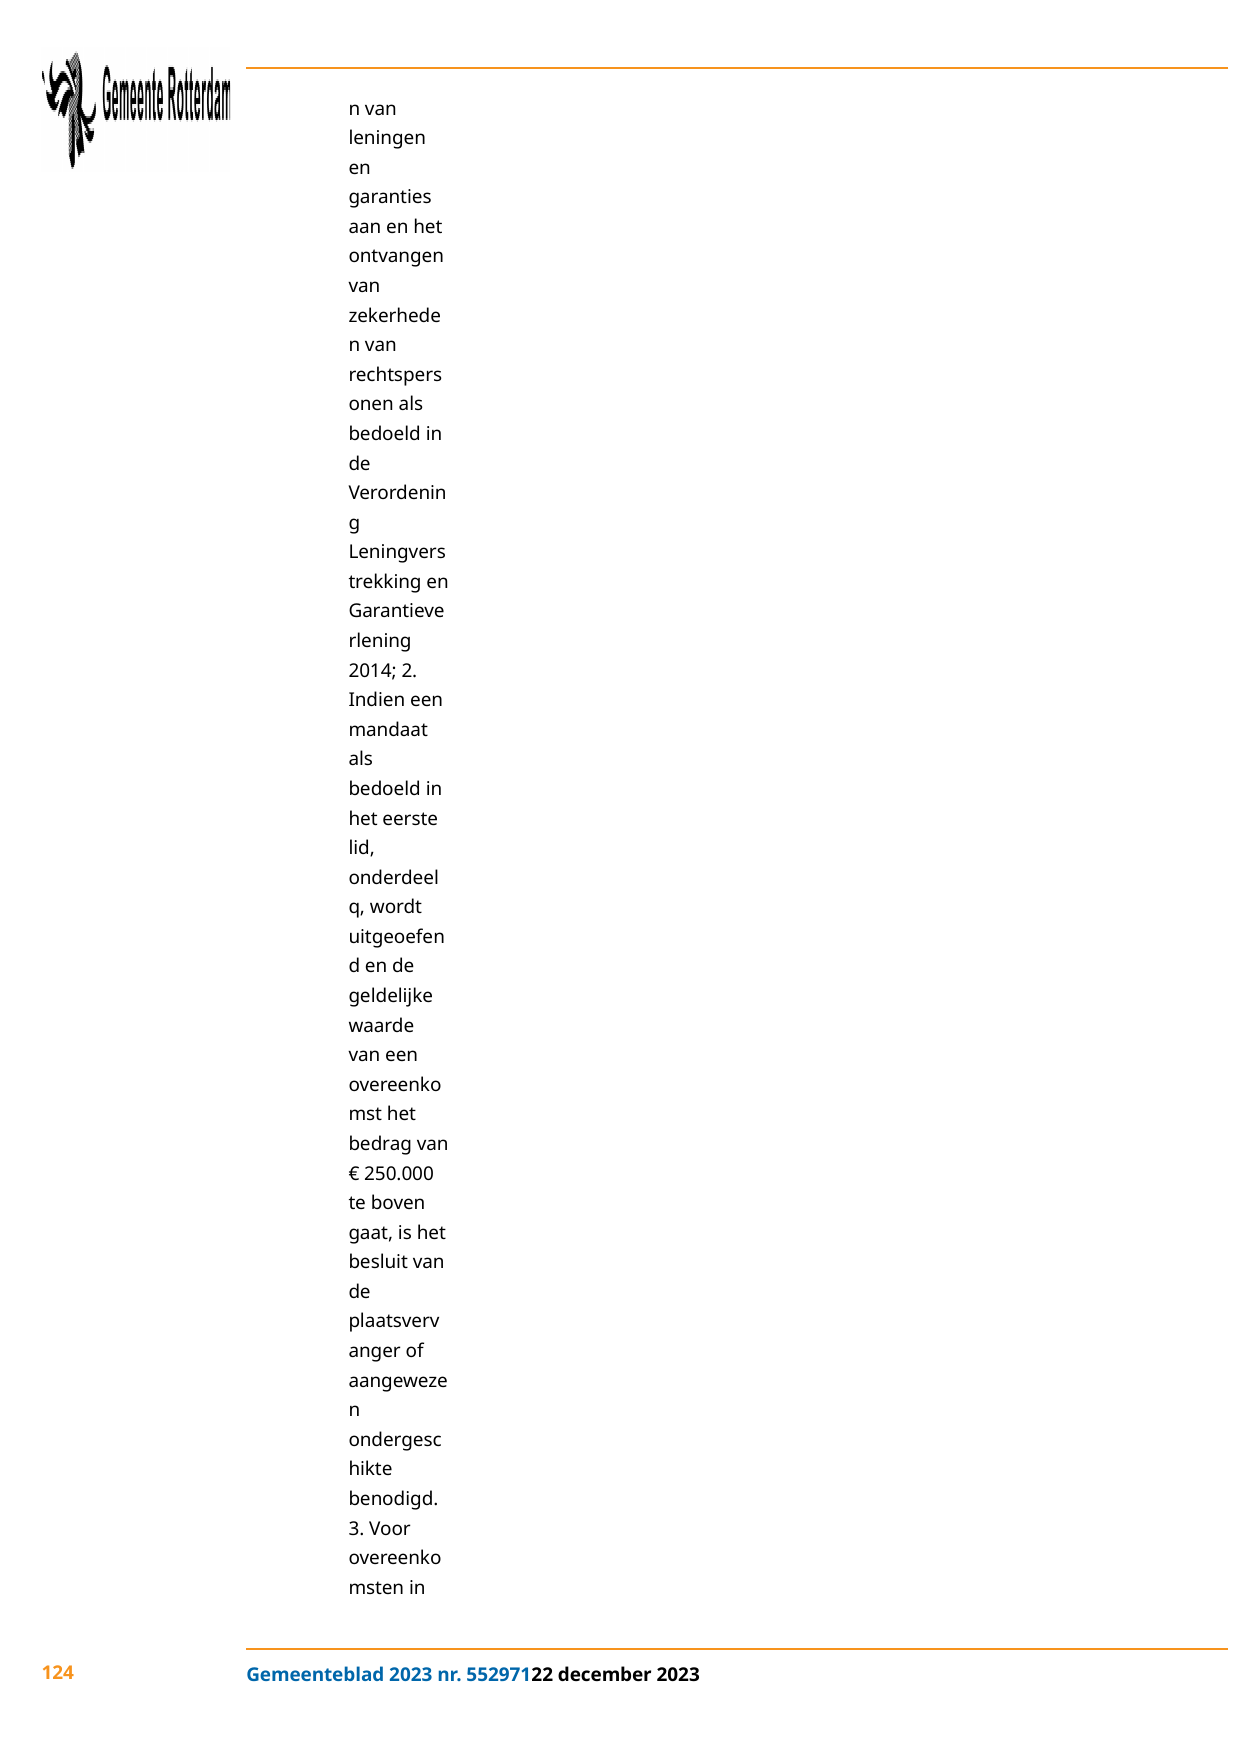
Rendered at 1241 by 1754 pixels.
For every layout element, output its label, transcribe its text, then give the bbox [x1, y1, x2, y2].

table_cell [951, 95, 1051, 1600]
table_cell [650, 95, 750, 1600]
table_cell [850, 95, 951, 1600]
table_cell [750, 95, 850, 1600]
picture [41, 47, 231, 172]
table_cell [1051, 95, 1152, 1600]
table_cell [549, 95, 649, 1600]
table_cell n van leningen en garanties aan en het ontvangen van zekerheden van rechtspersonen als bedoeld in de Verordening Leningverstrekking en Garantieverlening 2014; 2. Indien een mandaat als bedoeld in het eerste lid, onderdeel q, wordt uitgeoefend en de geldelijke waarde van een overeenkomst het bedrag van € 250.000 te boven gaat, is het besluit van de plaatsvervanger of aangewezen ondergeschikte benodigd. 3. Voor overeenkomsten in [348, 95, 449, 1600]
table_cell [248, 95, 348, 1600]
table_cell [449, 95, 549, 1600]
